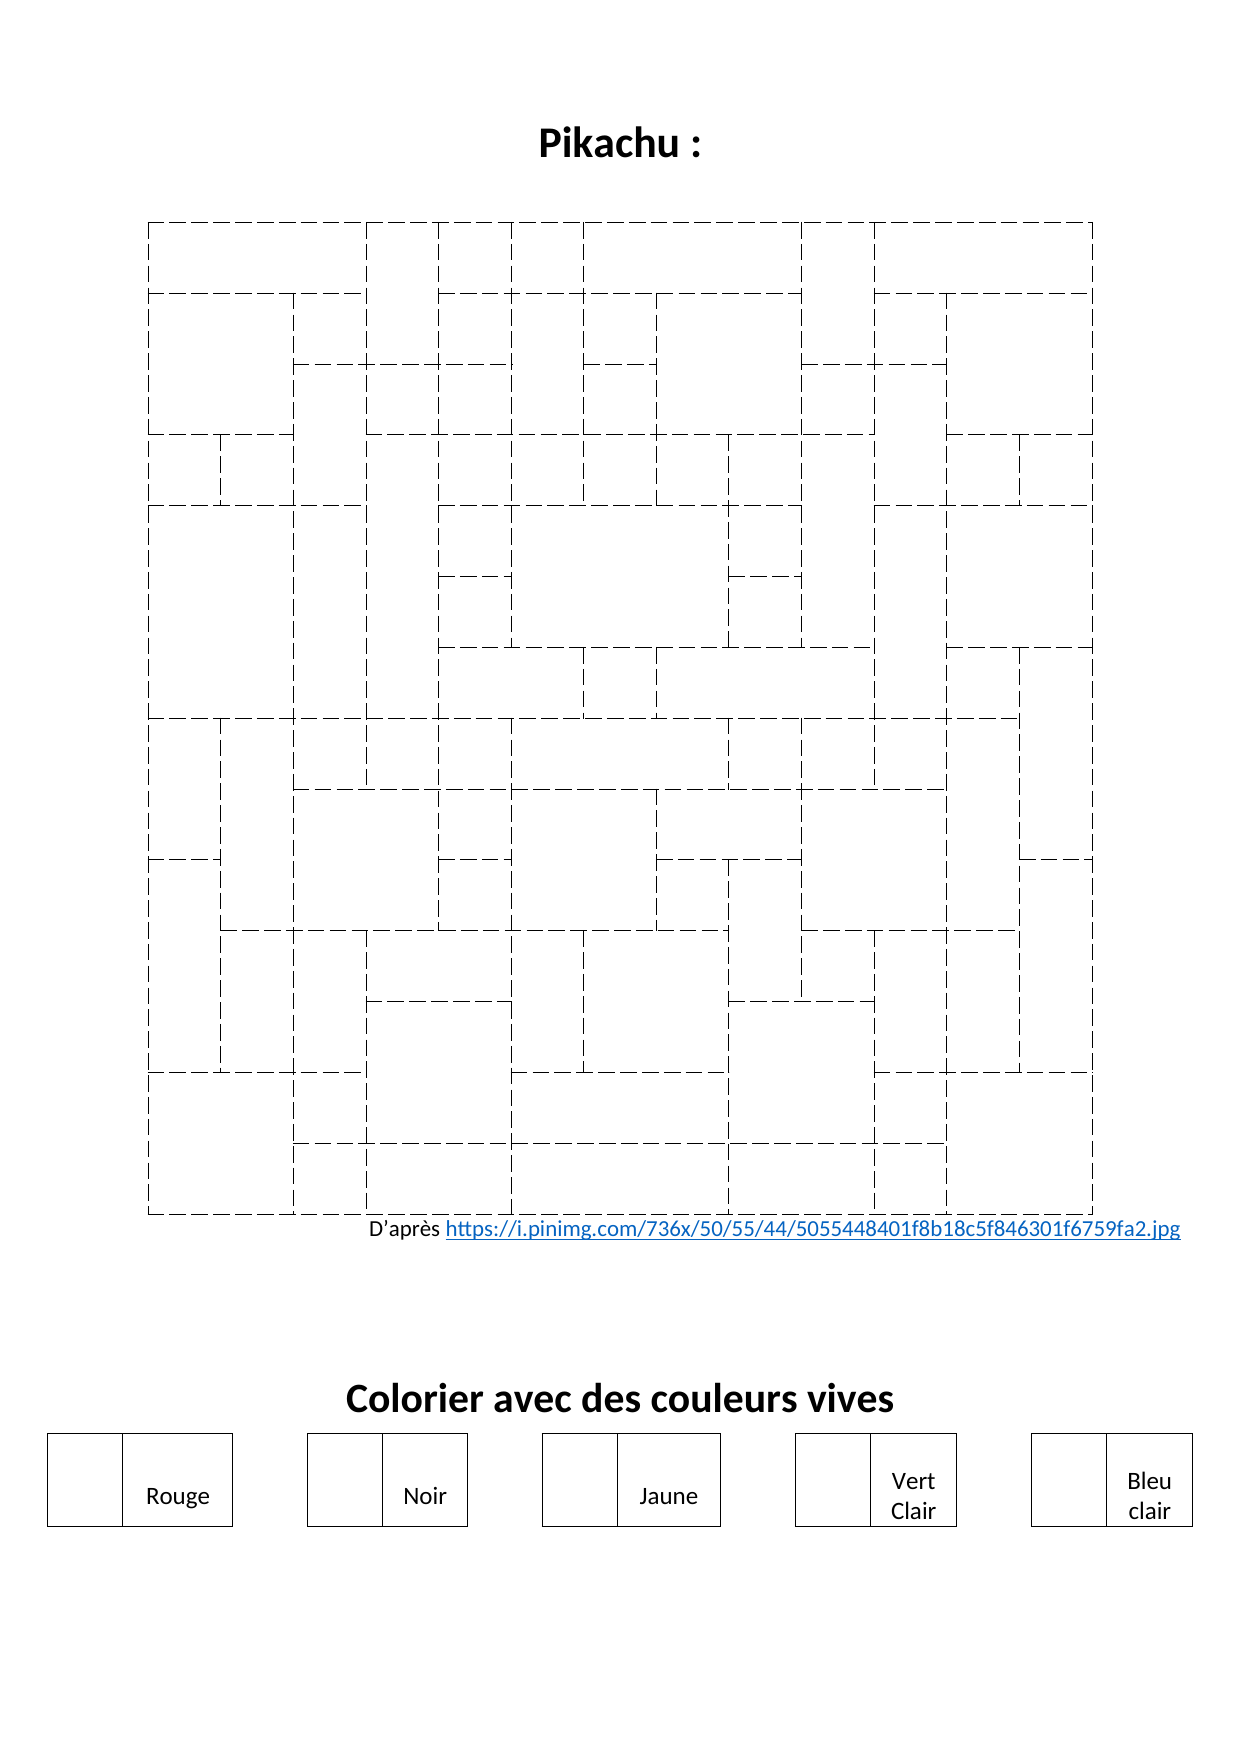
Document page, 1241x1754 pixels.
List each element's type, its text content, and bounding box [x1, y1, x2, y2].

table_header [1032, 1434, 1106, 1526]
table_cell [511, 1072, 729, 1143]
table_header [543, 1434, 617, 1526]
table_cell [656, 647, 874, 718]
table_cell [293, 789, 438, 930]
table_cell [584, 434, 656, 505]
table_cell [439, 434, 511, 505]
table_cell [656, 293, 802, 434]
table_header [148, 222, 366, 293]
table_cell [439, 505, 511, 576]
table_cell [729, 859, 802, 1001]
table_cell [874, 293, 947, 363]
table_cell [366, 434, 438, 718]
table_header [366, 222, 438, 363]
table_cell [366, 1001, 511, 1143]
table_cell [802, 718, 874, 788]
table_header [468, 1433, 542, 1526]
table_header [957, 1433, 1031, 1526]
table_cell [511, 434, 584, 505]
table_cell [293, 364, 366, 505]
table_cell [511, 789, 656, 930]
table_header [721, 1433, 795, 1526]
table_header [511, 222, 584, 293]
table_header Bleu clair [1107, 1434, 1192, 1526]
table_header [874, 222, 1092, 293]
table_cell [511, 718, 729, 788]
table_header Vert Clair [871, 1434, 956, 1526]
table_cell [148, 434, 221, 505]
table_cell [584, 364, 656, 434]
table_cell [802, 930, 874, 1001]
table_cell [729, 434, 802, 505]
table_cell [947, 293, 1092, 434]
table_cell [947, 1072, 1092, 1213]
table_cell [439, 718, 511, 788]
table_cell [874, 1143, 947, 1213]
table_cell [584, 647, 656, 718]
table_cell [874, 930, 947, 1072]
text D’après https://i.pinimg.com/736x/50/55/44/5055448401f8b18c5f846301f6759fa2.jpg [59, 1214, 1181, 1243]
table_cell [148, 293, 293, 434]
table_cell [511, 505, 729, 647]
table_cell [366, 1143, 511, 1213]
table_cell [221, 718, 293, 930]
table_cell [366, 364, 438, 434]
table_cell [729, 505, 802, 576]
table_cell [221, 434, 293, 505]
table_cell [148, 505, 293, 718]
table_cell [947, 930, 1019, 1072]
table_cell [293, 1072, 366, 1143]
table_cell [729, 718, 802, 788]
table_cell [874, 505, 947, 718]
table_header Rouge [123, 1434, 232, 1526]
table_cell [439, 859, 511, 930]
table_header [439, 222, 511, 293]
table_cell [802, 789, 947, 930]
table_cell [729, 1001, 874, 1143]
table_header [796, 1434, 870, 1526]
table_cell [293, 505, 366, 718]
table_cell [1019, 647, 1092, 859]
table_header [802, 222, 874, 363]
table_header [584, 222, 802, 293]
table_cell [293, 930, 366, 1072]
table_cell [148, 718, 221, 859]
table_cell [874, 364, 947, 505]
table_cell [511, 930, 584, 1072]
table_cell [947, 505, 1092, 647]
table_cell [584, 930, 729, 1072]
table_header [48, 1434, 122, 1526]
table_cell [439, 789, 511, 859]
table_cell [366, 930, 511, 1001]
table_header Noir [383, 1434, 467, 1526]
table_cell [439, 576, 511, 647]
text Pikachu : [59, 115, 1181, 168]
table_cell [874, 718, 947, 788]
table_cell [439, 293, 511, 363]
table_cell [439, 364, 511, 434]
table_cell [221, 930, 293, 1072]
table_header Jaune [618, 1434, 720, 1526]
table_header [233, 1433, 307, 1526]
table_cell [366, 718, 438, 788]
table_cell [511, 1143, 729, 1213]
table_cell [874, 1072, 947, 1143]
table_cell [947, 718, 1019, 930]
table_cell [1019, 859, 1092, 1072]
table_cell [293, 1143, 366, 1213]
table_cell [148, 1072, 293, 1213]
table_cell [656, 789, 802, 859]
table_header [308, 1434, 382, 1526]
table_cell [656, 859, 729, 930]
table_cell [947, 434, 1019, 505]
table_cell [511, 293, 584, 434]
table_cell [293, 293, 366, 363]
text Colorier avec des couleurs vives [59, 1372, 1181, 1423]
table_cell [656, 434, 729, 505]
table_cell [802, 364, 874, 434]
table_cell [584, 293, 656, 363]
table_cell [729, 576, 802, 647]
table_cell [729, 1143, 874, 1213]
table_cell [1019, 434, 1092, 505]
table_cell [148, 859, 221, 1072]
table_cell [439, 647, 584, 718]
table_cell [802, 434, 874, 647]
table_cell [947, 647, 1019, 718]
table_cell [293, 718, 366, 788]
